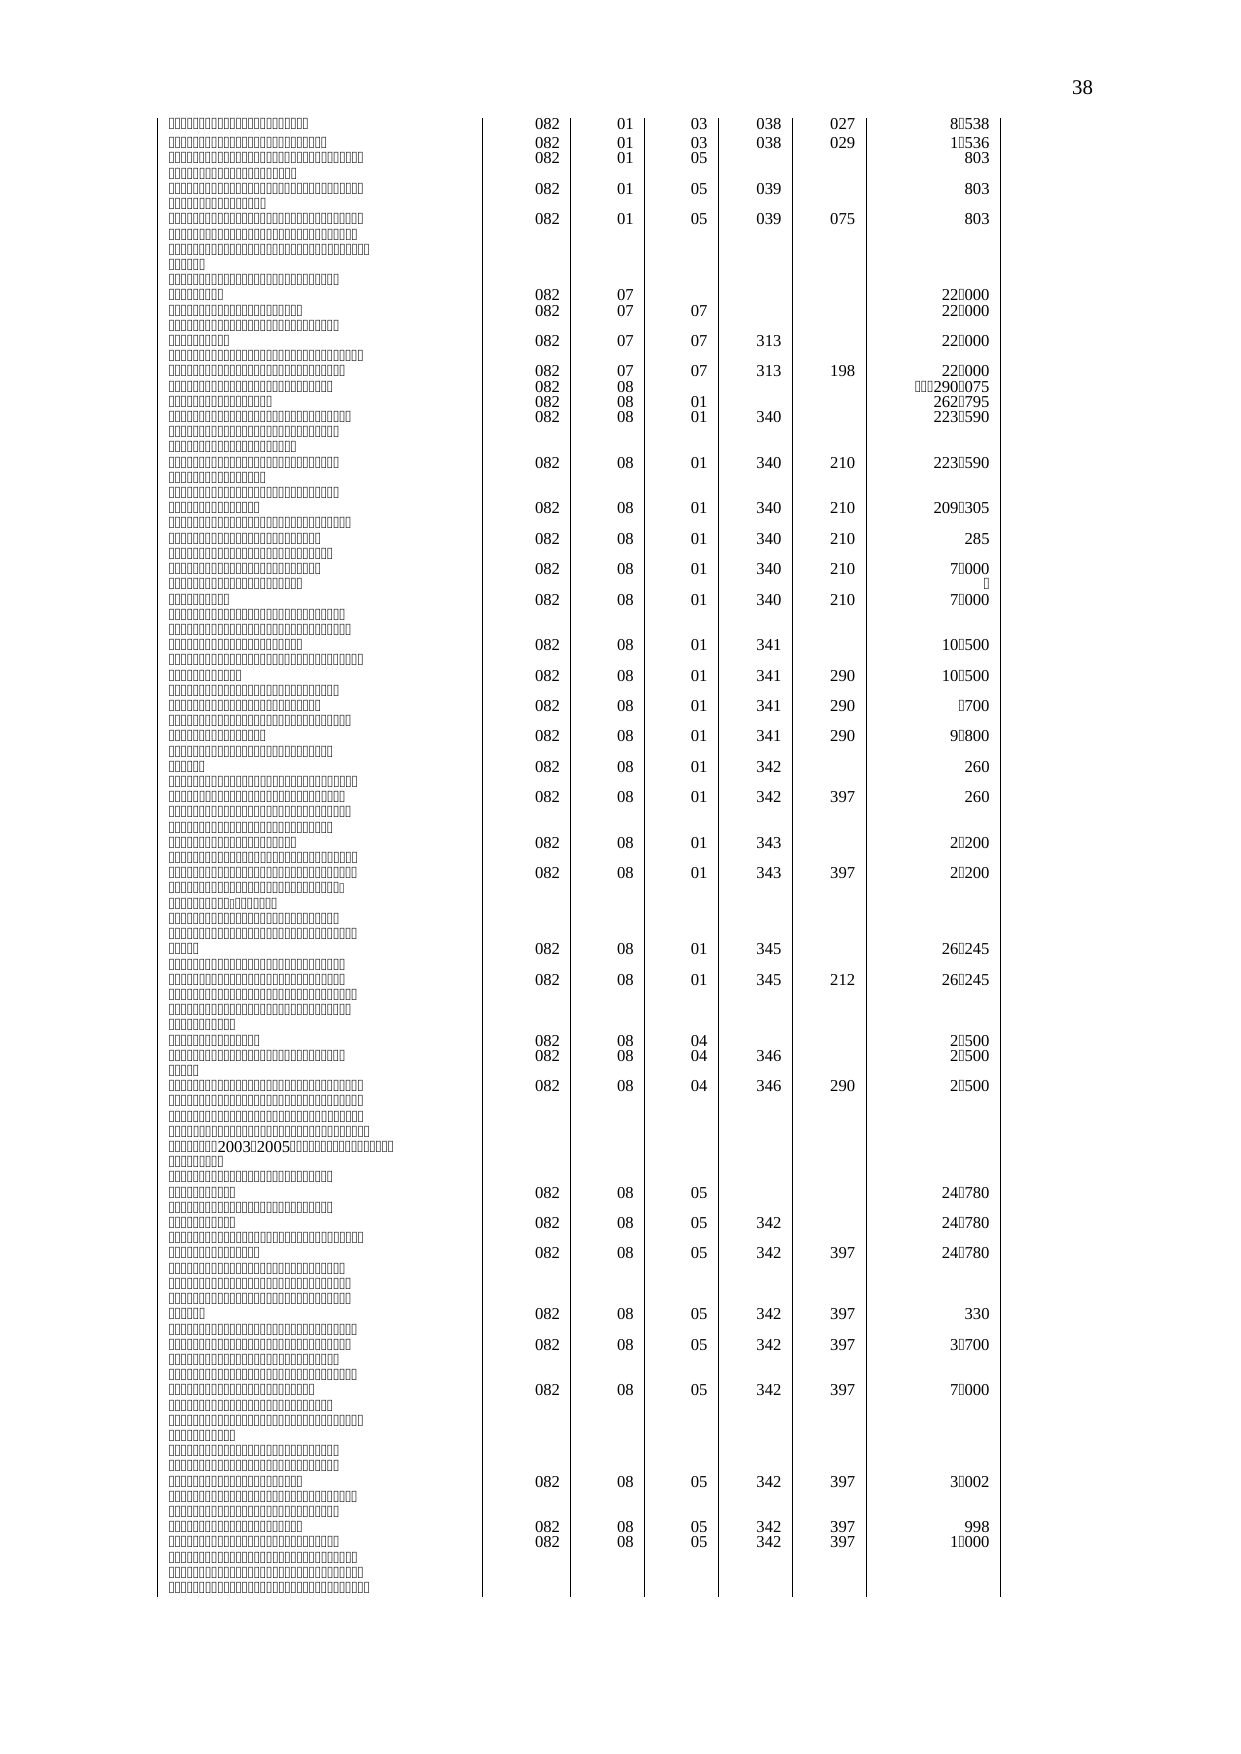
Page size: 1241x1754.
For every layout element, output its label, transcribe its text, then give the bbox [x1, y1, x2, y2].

table_cell  [571, 1263, 644, 1323]
table_cell  [719, 958, 792, 1034]
table_cell  [158, 118, 482, 137]
table_cell  [645, 745, 718, 776]
table_cell  [867, 958, 1000, 1034]
table_cell  [571, 776, 644, 821]
table_cell  [158, 1445, 482, 1460]
table_cell  [483, 1491, 570, 1536]
table_cell   [158, 1202, 482, 1232]
table_cell  [645, 715, 718, 745]
table_cell  [571, 456, 644, 487]
table_cell [793, 609, 866, 654]
table_cell  [645, 654, 718, 684]
table_cell  [645, 609, 718, 654]
table_cell  [483, 776, 570, 821]
table_cell  [793, 137, 866, 152]
table_cell  [483, 1232, 570, 1262]
table_cell  [571, 517, 644, 548]
table_cell  [483, 1323, 570, 1369]
table_cell  [719, 137, 792, 152]
table_cell  [645, 1080, 718, 1171]
table_cell  [867, 852, 1000, 913]
table_cell  [867, 1034, 1000, 1049]
table_cell   [158, 487, 482, 517]
table_cell  [571, 1369, 644, 1445]
table_cell  [571, 1460, 644, 1491]
table_cell  [719, 578, 792, 608]
table_cell  [571, 548, 644, 578]
table_cell  [645, 1536, 718, 1597]
table_cell  [571, 137, 644, 152]
table_cell  [645, 578, 718, 608]
table_cell  [571, 578, 644, 608]
table_cell  [867, 1536, 1000, 1597]
table_cell [645, 380, 718, 396]
table_cell  [645, 213, 718, 274]
table_cell  [571, 183, 644, 213]
table_cell  [719, 715, 792, 745]
table_cell  [719, 1263, 792, 1323]
table_cell  [483, 304, 570, 319]
table_cell  [483, 1050, 570, 1080]
table_cell  [483, 958, 570, 1034]
table_cell  [645, 685, 718, 715]
table_cell  [158, 304, 482, 319]
table_cell  [867, 274, 1000, 304]
table_cell [793, 913, 866, 958]
table_cell  [483, 1171, 570, 1202]
table_cell  [867, 715, 1000, 745]
table_cell  [719, 1202, 792, 1232]
table_cell  [793, 213, 866, 274]
table_cell  [793, 776, 866, 821]
table_cell  [719, 350, 792, 380]
table_cell  [645, 152, 718, 183]
table_cell   [158, 350, 482, 380]
table_cell  [483, 913, 570, 958]
table_cell  [719, 1080, 792, 1171]
table_cell  [483, 821, 570, 852]
table_cell  [793, 715, 866, 745]
table_cell  [571, 487, 644, 517]
table_cell  [793, 1369, 866, 1445]
table_cell  [793, 852, 866, 913]
table_cell  [867, 350, 1000, 380]
table_cell  [483, 152, 570, 183]
table_cell     [158, 213, 482, 274]
table_cell  [571, 118, 644, 137]
table_cell  [793, 350, 866, 380]
table_cell  [571, 320, 644, 350]
table_cell  [571, 958, 644, 1034]
table_cell   [867, 578, 1000, 608]
table_cell  [645, 776, 718, 821]
table_cell  [571, 913, 644, 958]
table_cell  [483, 320, 570, 350]
table_cell  [483, 654, 570, 684]
table_cell  [793, 548, 866, 578]
table_cell [793, 320, 866, 350]
table_cell  [645, 517, 718, 548]
table_cell    [158, 1323, 482, 1369]
table_cell  [571, 821, 644, 852]
table_cell [793, 274, 866, 304]
table_cell  [571, 304, 644, 319]
table_cell  [719, 609, 792, 654]
table_cell   [158, 715, 482, 745]
table_cell  [645, 852, 718, 913]
table_cell  [483, 852, 570, 913]
table_cell  [719, 745, 792, 776]
table_cell     [158, 852, 482, 913]
table_cell  [571, 715, 644, 745]
table_cell [793, 1445, 866, 1460]
table_cell  [867, 1202, 1000, 1232]
table_cell [719, 1445, 792, 1460]
table_cell  [483, 1080, 570, 1171]
table_cell  [483, 685, 570, 715]
table_cell  [483, 548, 570, 578]
table_cell  [719, 685, 792, 715]
table_cell  [483, 1202, 570, 1232]
table_cell  [793, 578, 866, 608]
table_cell   [158, 274, 482, 304]
table_cell  [483, 1369, 570, 1445]
table_cell [719, 304, 792, 319]
table_cell  [867, 913, 1000, 958]
table_cell  [867, 152, 1000, 183]
table_cell    [158, 609, 482, 654]
table_cell  [719, 487, 792, 517]
table_cell  [158, 380, 482, 396]
table_cell  [867, 1323, 1000, 1369]
table_cell  [483, 213, 570, 274]
table_cell  [645, 1460, 718, 1491]
table_cell  [645, 821, 718, 852]
table_cell  [483, 1460, 570, 1491]
table_cell [483, 1445, 570, 1460]
table_cell  [719, 1323, 792, 1369]
table_cell   [158, 456, 482, 487]
table_cell  [867, 183, 1000, 213]
table_cell  [483, 411, 570, 456]
table_cell  [867, 1460, 1000, 1491]
table_cell [793, 1034, 866, 1049]
table_cell  [483, 487, 570, 517]
table_cell  [645, 350, 718, 380]
table_cell  [719, 654, 792, 684]
table_cell  [645, 183, 718, 213]
table_cell [793, 1202, 866, 1232]
table_cell  [719, 118, 792, 137]
table_cell  [719, 183, 792, 213]
table_cell [645, 274, 718, 304]
table_cell  [483, 715, 570, 745]
table_cell  [645, 1232, 718, 1262]
table_cell  [645, 396, 718, 411]
table_cell   [158, 1232, 482, 1262]
table_cell  [719, 1491, 792, 1536]
table_cell  [867, 411, 1000, 456]
table_cell   [158, 654, 482, 684]
table_cell  [645, 456, 718, 487]
table_cell  [719, 1050, 792, 1080]
table_cell  [571, 685, 644, 715]
table_cell  [158, 396, 482, 411]
table_cell  [571, 274, 644, 304]
table_cell  [483, 1536, 570, 1597]
table_cell [867, 1445, 1000, 1460]
table_cell  [867, 1263, 1000, 1323]
table_cell   [158, 745, 482, 776]
table_cell  [867, 654, 1000, 684]
table_cell  [483, 609, 570, 654]
table_cell  [645, 1491, 718, 1536]
table_cell  [793, 456, 866, 487]
table_cell  [483, 380, 570, 396]
table_cell  [645, 1263, 718, 1323]
table_cell  [571, 213, 644, 274]
table_cell  [645, 411, 718, 456]
table_cell    [158, 913, 482, 958]
table_cell  [719, 548, 792, 578]
table_cell  [719, 411, 792, 456]
table_cell   [158, 685, 482, 715]
table_cell [793, 183, 866, 213]
table_cell   [158, 183, 482, 213]
table_cell  [793, 1323, 866, 1369]
table_cell  [571, 1171, 644, 1202]
table_cell    [158, 411, 482, 456]
table_cell  [793, 1080, 866, 1171]
table_cell  [867, 609, 1000, 654]
table_cell    [158, 1491, 482, 1536]
table_cell  [645, 137, 718, 152]
table_cell  [571, 1232, 644, 1262]
table_cell   [158, 1050, 482, 1080]
table_cell  [719, 1369, 792, 1445]
table_cell  [645, 1202, 718, 1232]
table_cell  [483, 578, 570, 608]
table_cell  [645, 1369, 718, 1445]
table_cell   [158, 517, 482, 548]
table_cell  [867, 745, 1000, 776]
table_cell [719, 1034, 792, 1049]
table_cell  [719, 320, 792, 350]
table_cell [793, 1171, 866, 1202]
table_cell  [867, 320, 1000, 350]
table_cell  [793, 654, 866, 684]
table_cell  [645, 118, 718, 137]
table_cell  [719, 776, 792, 821]
table_cell  [483, 274, 570, 304]
table_cell  [719, 213, 792, 274]
table_cell [719, 396, 792, 411]
table_cell  [793, 958, 866, 1034]
table_cell   [158, 1460, 482, 1491]
table_cell  [645, 958, 718, 1034]
table_cell  [483, 745, 570, 776]
table_cell [645, 1445, 718, 1460]
table_cell [793, 821, 866, 852]
table_cell  [867, 548, 1000, 578]
table_cell  [719, 821, 792, 852]
table_cell  [867, 1050, 1000, 1080]
table_cell  [867, 1369, 1000, 1445]
table_cell     [158, 1536, 482, 1597]
table_cell  [719, 1460, 792, 1491]
table_cell  [483, 350, 570, 380]
table_cell  [793, 1460, 866, 1491]
table_cell  [867, 487, 1000, 517]
table_cell  [867, 1491, 1000, 1536]
table_cell   [158, 578, 482, 608]
table_cell  [867, 1080, 1000, 1171]
table_cell [719, 380, 792, 396]
table_cell  [793, 487, 866, 517]
table_cell [793, 396, 866, 411]
table_cell  [571, 609, 644, 654]
table_cell  [571, 411, 644, 456]
table_cell  [867, 396, 1000, 411]
table_cell  [719, 1232, 792, 1262]
table_cell   [158, 152, 482, 183]
table_cell  [793, 517, 866, 548]
table_cell  [867, 685, 1000, 715]
table_cell  [158, 137, 482, 152]
table_cell  [571, 654, 644, 684]
table_cell  [867, 1232, 1000, 1262]
table_cell  [793, 1536, 866, 1597]
table_cell  [483, 517, 570, 548]
table_cell  [867, 213, 1000, 274]
table_cell  [571, 852, 644, 913]
table_cell  [483, 183, 570, 213]
table_cell  [793, 1232, 866, 1262]
table_cell  [793, 118, 866, 137]
table_cell  [645, 1034, 718, 1049]
table_cell [571, 1445, 644, 1460]
table_cell     [158, 1263, 482, 1323]
table_cell [719, 274, 792, 304]
table_cell    [158, 776, 482, 821]
table_cell  [867, 137, 1000, 152]
table_cell  [867, 821, 1000, 852]
table_cell  [483, 1034, 570, 1049]
table_cell  [571, 1050, 644, 1080]
table_cell [793, 380, 866, 396]
table_cell  [719, 852, 792, 913]
table_cell  [645, 1323, 718, 1369]
table_cell  [645, 548, 718, 578]
table_cell  [645, 487, 718, 517]
table_cell  [867, 1171, 1000, 1202]
table_cell  [719, 913, 792, 958]
table_cell      [158, 1369, 482, 1445]
table_cell [793, 1050, 866, 1080]
table_cell [793, 745, 866, 776]
table_cell  [645, 304, 718, 319]
table_cell  [867, 380, 1000, 396]
table_cell  [867, 118, 1000, 137]
table_cell  [793, 1263, 866, 1323]
table_cell  [483, 456, 570, 487]
table_cell  [867, 776, 1000, 821]
table_cell  [719, 1536, 792, 1597]
table_cell  [867, 304, 1000, 319]
table_cell  [793, 1491, 866, 1536]
table_cell  [483, 396, 570, 411]
table_cell  [571, 350, 644, 380]
table_cell  [571, 1491, 644, 1536]
table_cell  [158, 1034, 482, 1049]
table_cell  [571, 1034, 644, 1049]
table_cell  [483, 118, 570, 137]
table_cell   [158, 320, 482, 350]
table_cell   [158, 548, 482, 578]
table_cell  [571, 152, 644, 183]
table_cell  [645, 1171, 718, 1202]
table_cell [793, 152, 866, 183]
table_cell  [571, 745, 644, 776]
table_cell [719, 152, 792, 183]
table_cell [793, 304, 866, 319]
table_cell [793, 411, 866, 456]
table_cell  [571, 1536, 644, 1597]
table_cell  [645, 1050, 718, 1080]
table_cell      [158, 958, 482, 1034]
table_cell  [867, 456, 1000, 487]
table_cell  [793, 685, 866, 715]
table_cell  [571, 396, 644, 411]
table_cell  [719, 517, 792, 548]
table_cell       [158, 1080, 482, 1171]
table_cell  [483, 137, 570, 152]
table_cell  [571, 380, 644, 396]
table_cell  [483, 1263, 570, 1323]
table_cell   [158, 821, 482, 852]
table_cell  [571, 1323, 644, 1369]
table_cell  [719, 456, 792, 487]
table_cell [719, 1171, 792, 1202]
table_cell  [645, 320, 718, 350]
table_cell  [645, 913, 718, 958]
table_cell   [158, 1171, 482, 1202]
table_cell  [571, 1202, 644, 1232]
table_cell  [867, 517, 1000, 548]
table_cell  [571, 1080, 644, 1171]
